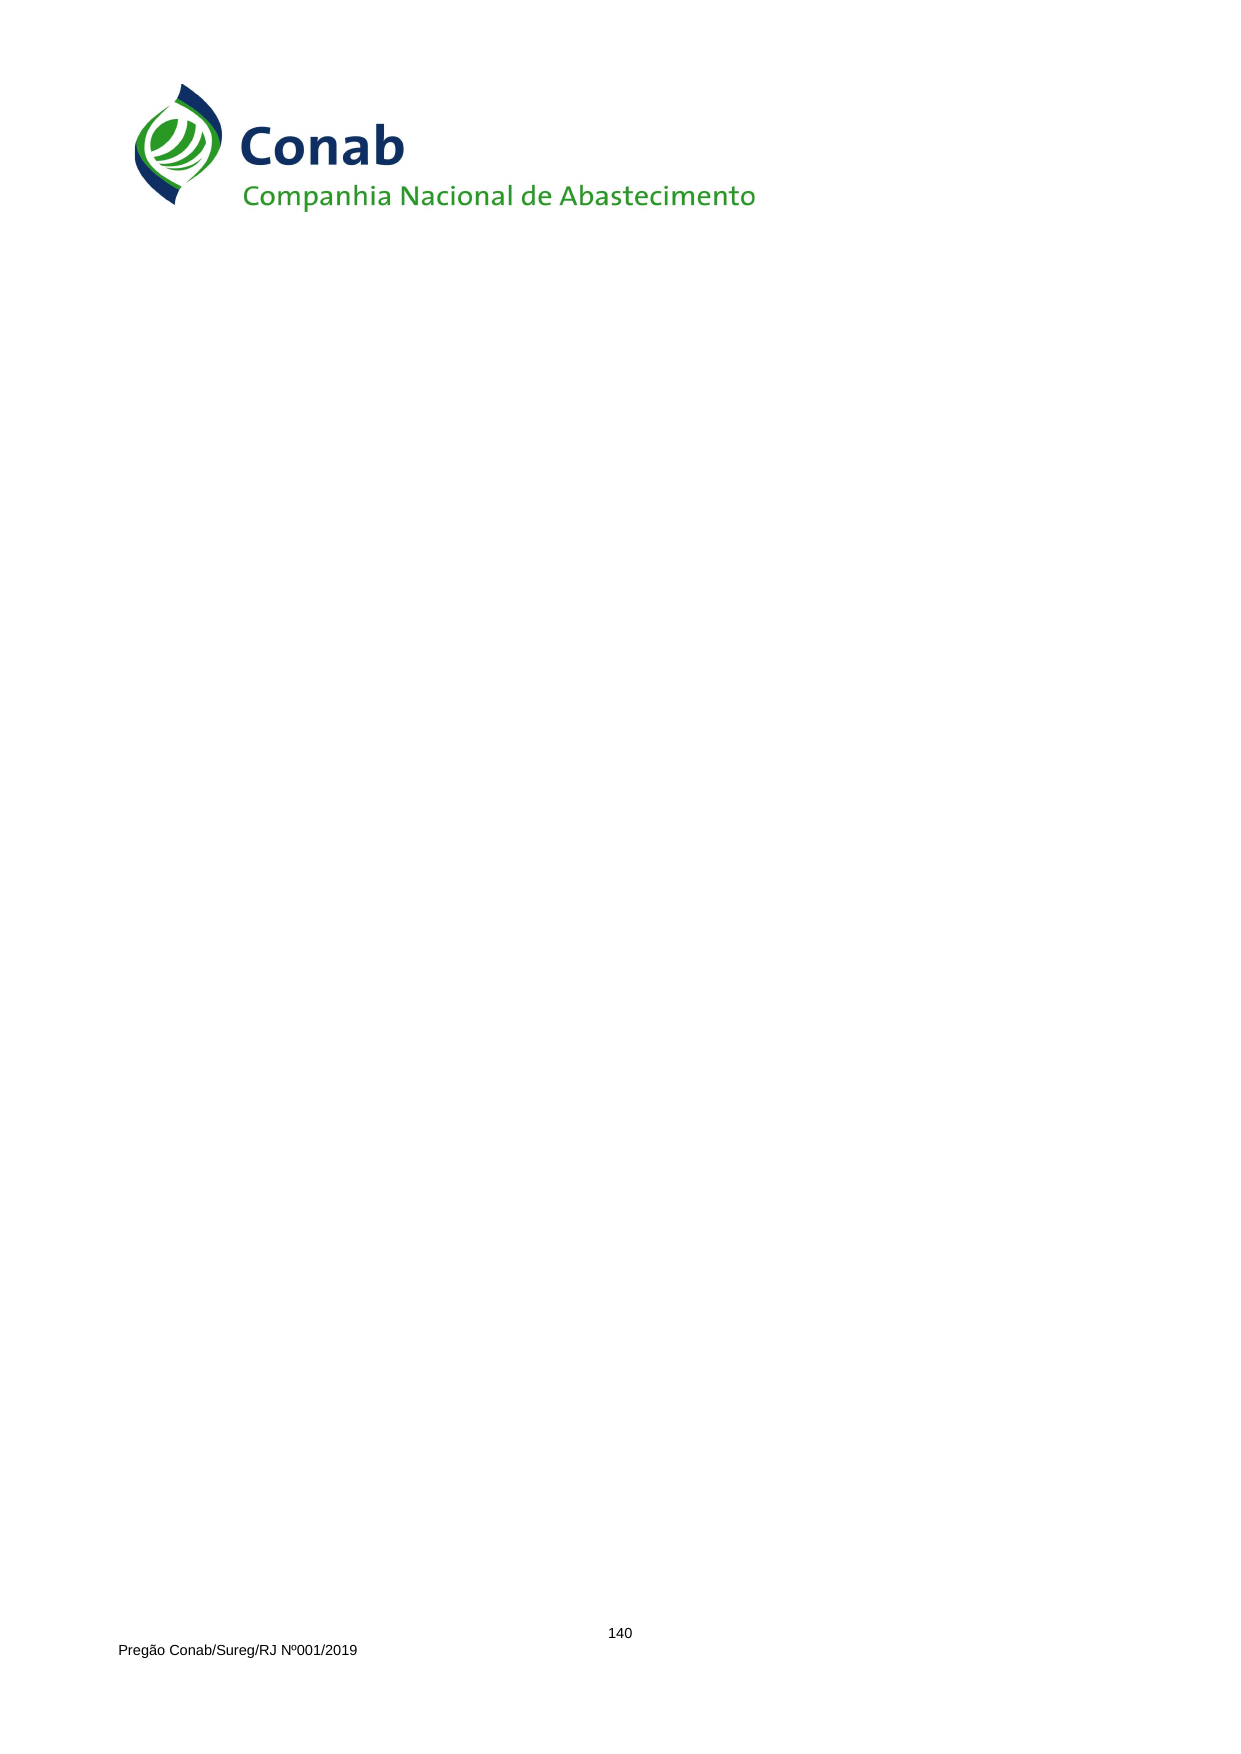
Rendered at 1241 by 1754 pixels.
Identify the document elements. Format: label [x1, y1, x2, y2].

picture [134, 84, 755, 212]
